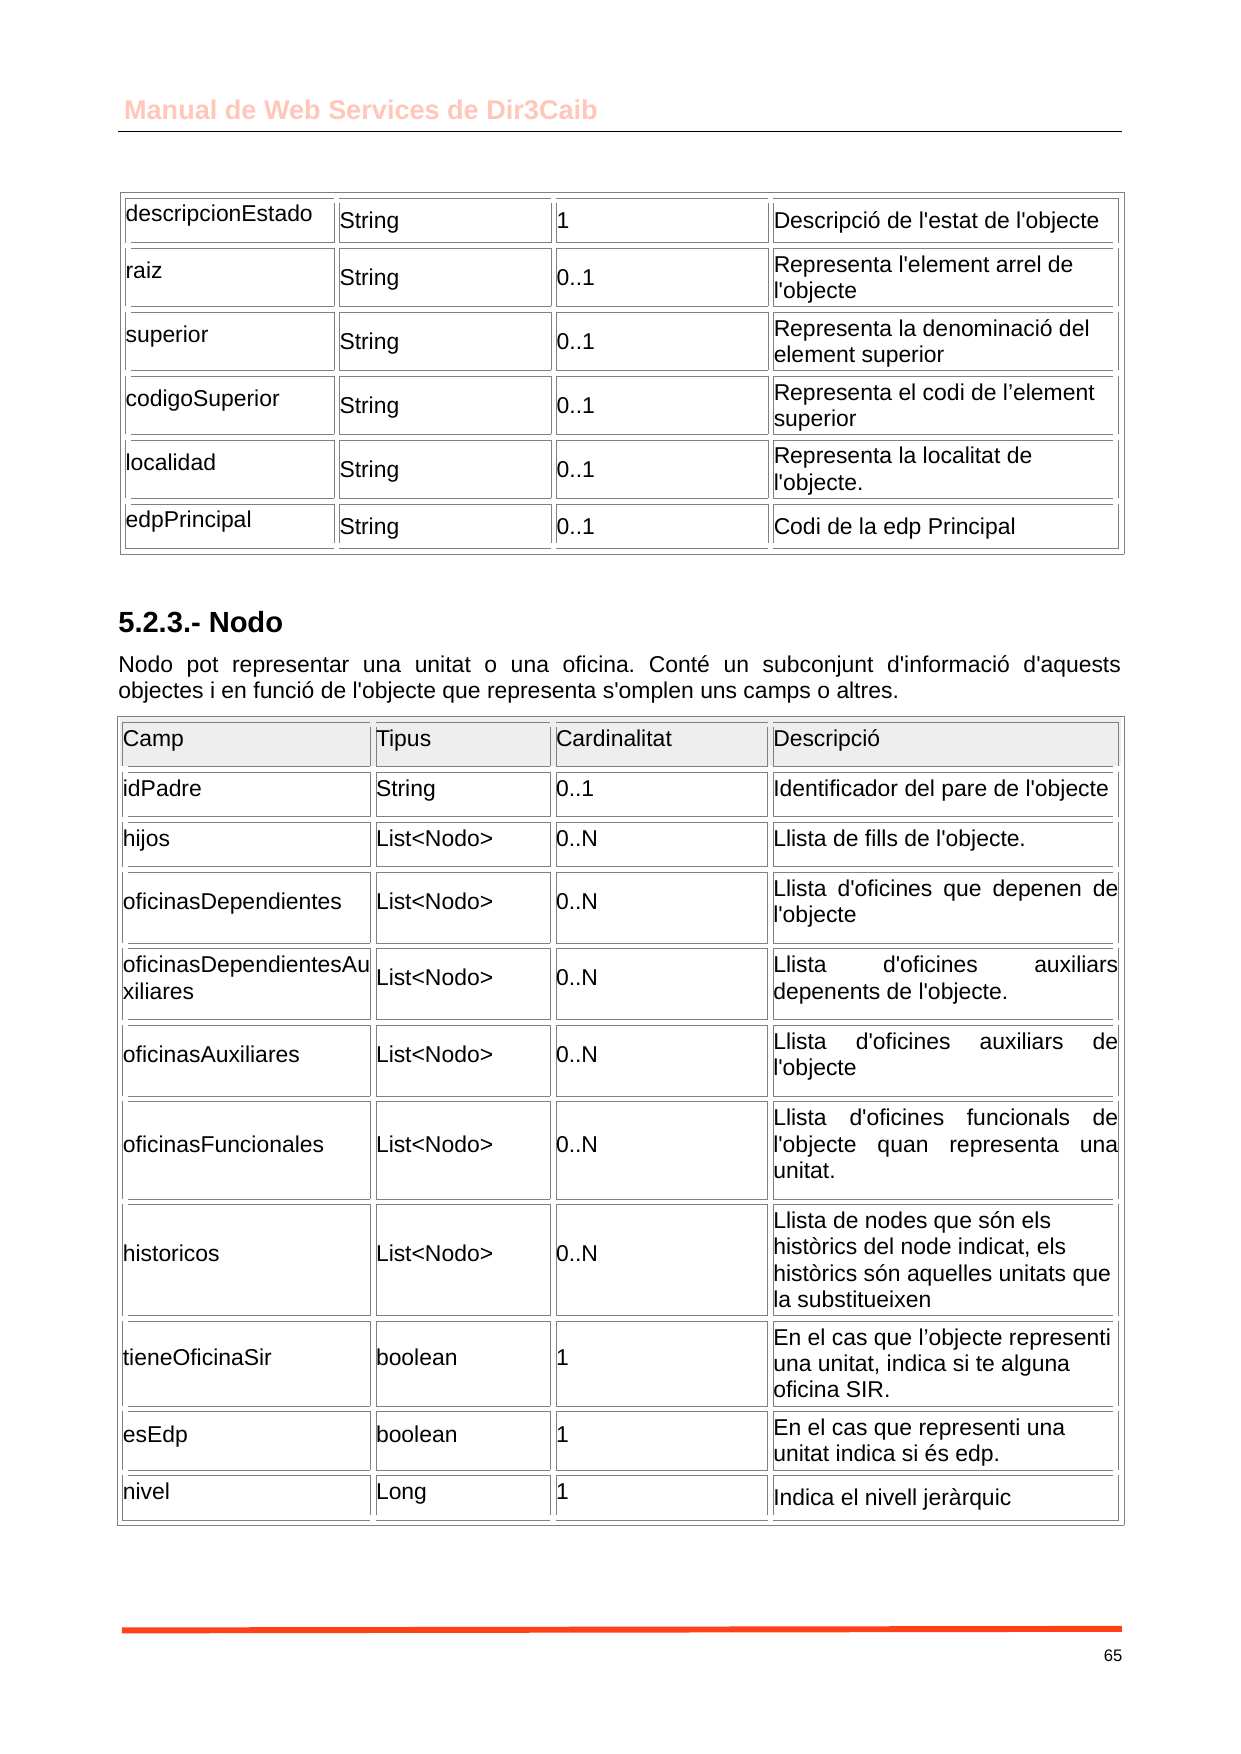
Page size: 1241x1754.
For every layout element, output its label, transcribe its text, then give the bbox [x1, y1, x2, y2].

text Nodo pot representar una unitat o una oficina. Conté un subconjunt d'informació d'aquests objectes i en funció de l'objecte que representa s'omplen uns camps o altres. [118, 651, 1122, 704]
table_cell Codi de la edp Principal [771, 498, 1121, 548]
table_cell 0..N [553, 866, 770, 943]
table_cell String [336, 370, 553, 434]
table_cell historicos [120, 1199, 373, 1315]
table_cell boolean [373, 1406, 553, 1469]
table_cell List<Nodo> [373, 1096, 553, 1199]
table_cell 0..1 [554, 498, 771, 548]
table_header Descripció [770, 717, 1121, 766]
table_cell 0..N [553, 1019, 770, 1096]
table_cell descripcionEstado [123, 193, 336, 242]
table_cell Llista d'oficines auxiliars de l'objecte [770, 1019, 1121, 1096]
table_cell Llista d'oficines que depenen de l'objecte [770, 866, 1121, 943]
table_cell Representa l'element arrel de l'objecte [771, 242, 1121, 306]
table_cell 0..1 [554, 434, 771, 498]
table_cell List<Nodo> [373, 1199, 553, 1315]
table_cell oficinasDependientes [120, 866, 373, 943]
table_cell codigoSuperior [123, 370, 336, 434]
table_cell String [336, 498, 553, 548]
table_cell List<Nodo> [373, 816, 553, 866]
table_cell 0..N [553, 1199, 770, 1315]
table_cell oficinasFuncionales [120, 1096, 373, 1199]
table_cell edpPrincipal [123, 498, 336, 548]
table_cell En el cas que l’objecte representi una unitat, indica si te alguna oficina SIR. [770, 1315, 1121, 1406]
table_cell boolean [373, 1315, 553, 1406]
table_cell Llista d'oficines auxiliars depenents de l'objecte. [770, 943, 1121, 1019]
table_cell String [336, 306, 553, 370]
table_cell 1 [553, 1315, 770, 1406]
table_cell oficinasAuxiliares [120, 1019, 373, 1096]
table_cell localidad [123, 434, 336, 498]
table_cell List<Nodo> [373, 943, 553, 1019]
subtitle Nodo [118, 605, 1122, 638]
table_cell List<Nodo> [373, 1019, 553, 1096]
table_cell superior [123, 306, 336, 370]
table_cell hijos [120, 816, 373, 866]
table_cell String [336, 242, 553, 306]
table_cell Representa la denominació del element superior [771, 306, 1121, 370]
table_cell List<Nodo> [373, 866, 553, 943]
table_cell idPadre [120, 766, 373, 816]
table_cell tieneOficinaSir [120, 1315, 373, 1406]
table_cell 1 [554, 193, 771, 242]
table_header Camp [120, 717, 373, 766]
table_cell En el cas que representi una unitat indica si és edp. [770, 1406, 1121, 1469]
table_cell Llista de fills de l'objecte. [770, 816, 1121, 866]
table_cell Representa la localitat de l'objecte. [771, 434, 1121, 498]
table_cell 0..1 [554, 370, 771, 434]
table_cell 0..1 [554, 242, 771, 306]
table_header Cardinalitat [553, 717, 770, 766]
table_cell Long [373, 1470, 553, 1520]
table_cell oficinasDependientesAuxiliares [120, 943, 373, 1019]
table_cell String [373, 766, 553, 816]
table_cell 0..N [553, 1096, 770, 1199]
table_cell nivel [120, 1470, 373, 1520]
table_cell 0..N [553, 943, 770, 1019]
table_cell 0..N [553, 816, 770, 866]
table_cell 0..1 [554, 306, 771, 370]
table_cell Representa el codi de l’element superior [771, 370, 1121, 434]
table_cell 1 [553, 1406, 770, 1469]
table_cell Identificador del pare de l'objecte [770, 766, 1121, 816]
table_cell String [336, 434, 553, 498]
table_cell String [336, 193, 553, 242]
table_cell 1 [553, 1470, 770, 1520]
table_cell 0..1 [553, 766, 770, 816]
table_cell Descripció de l'estat de l'objecte [771, 193, 1121, 242]
table_cell Indica el nivell jeràrquic [770, 1470, 1121, 1520]
table_cell Llista d'oficines funcionals de l'objecte quan representa una unitat. [770, 1096, 1121, 1199]
table_cell esEdp [120, 1406, 373, 1469]
table_cell Llista de nodes que són els històrics del node indicat, els històrics són aquelles unitats que la substitueixen [770, 1199, 1121, 1315]
table_header Tipus [373, 717, 553, 766]
table_cell raiz [123, 242, 336, 306]
